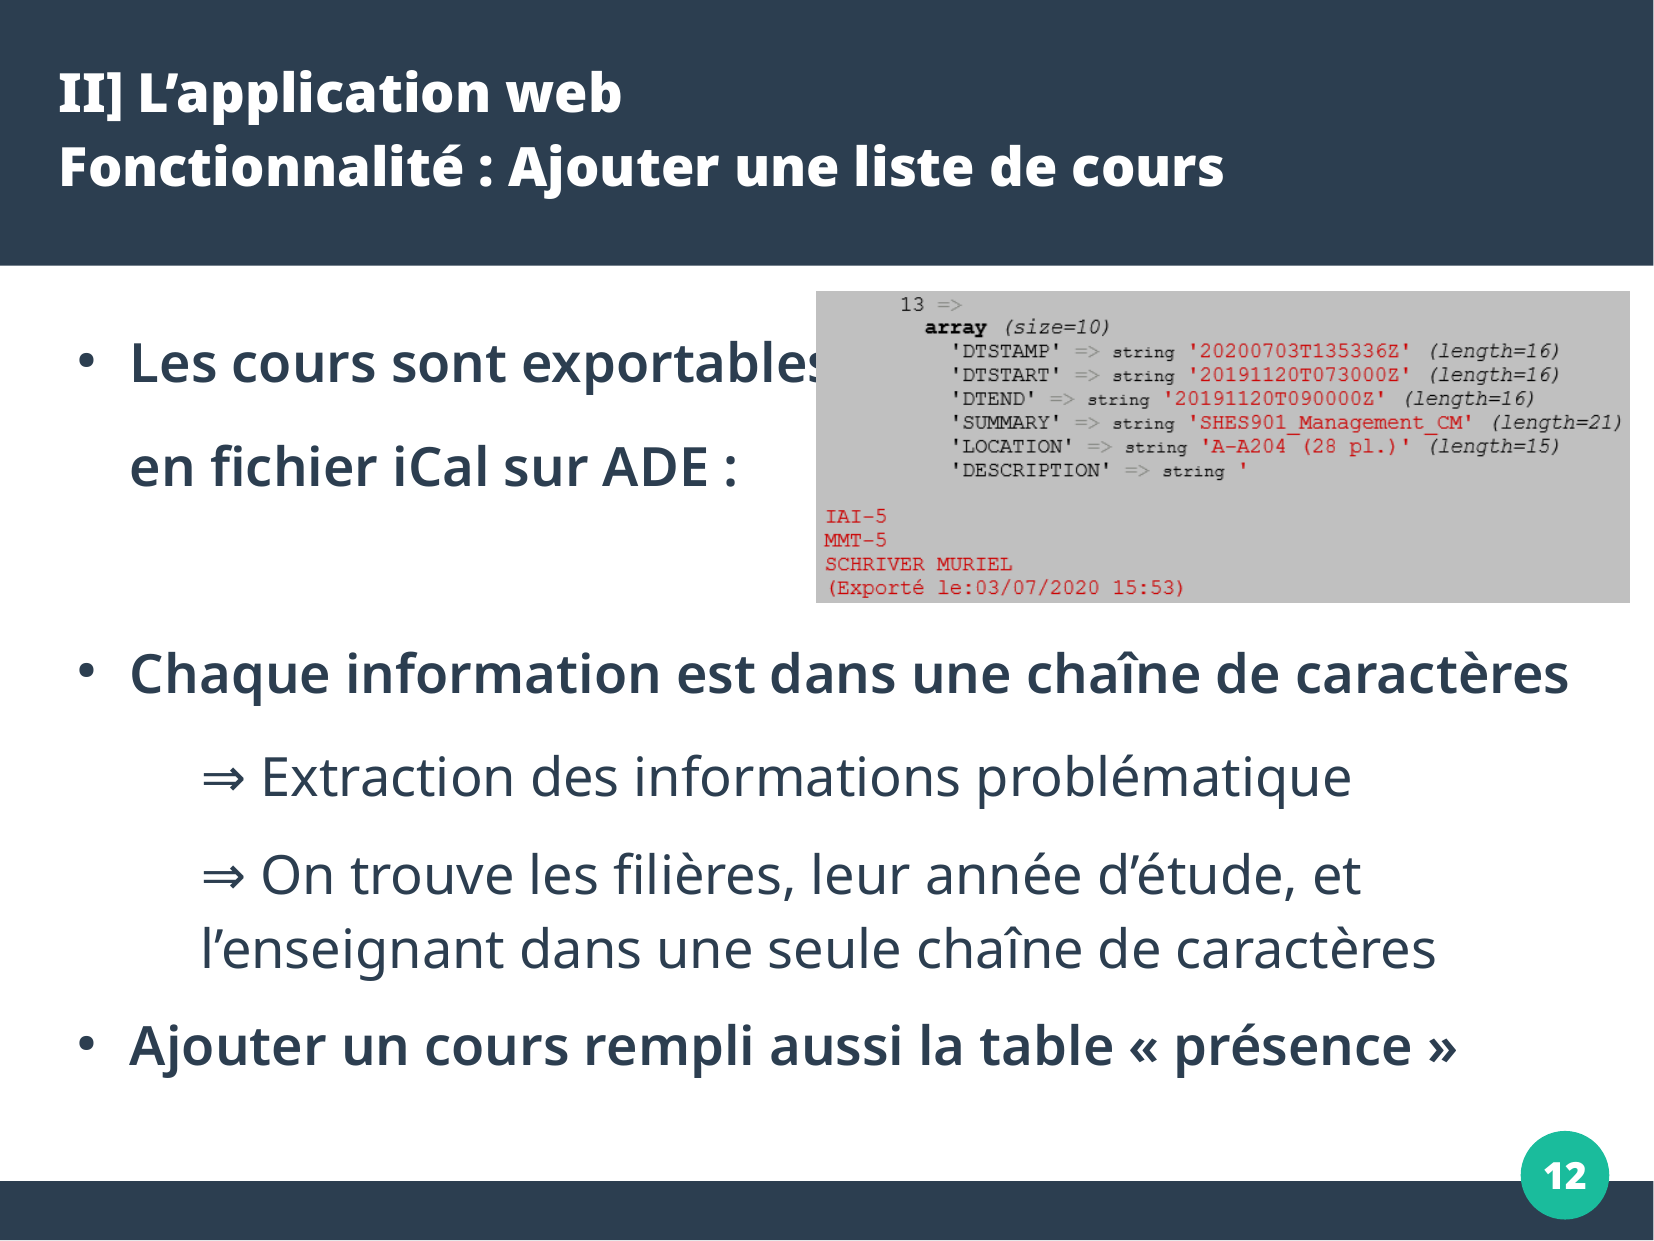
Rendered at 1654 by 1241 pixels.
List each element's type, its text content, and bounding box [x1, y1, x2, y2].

picture [816, 291, 1630, 603]
title II] L’application web Fonctionnalité : Ajouter une liste de cours [59, 49, 1595, 207]
list Les cours sont exportables en fichier iCal sur ADE : Chaque information est dans une chaîne de caractères ⇒ Extraction des informations problématique ⇒ On trouve les filières, leur année d’étude, et l’enseignant dans une seule chaîne de caractères Ajouter un cours rempli aussi la table « présence » [59, 324, 1595, 1152]
